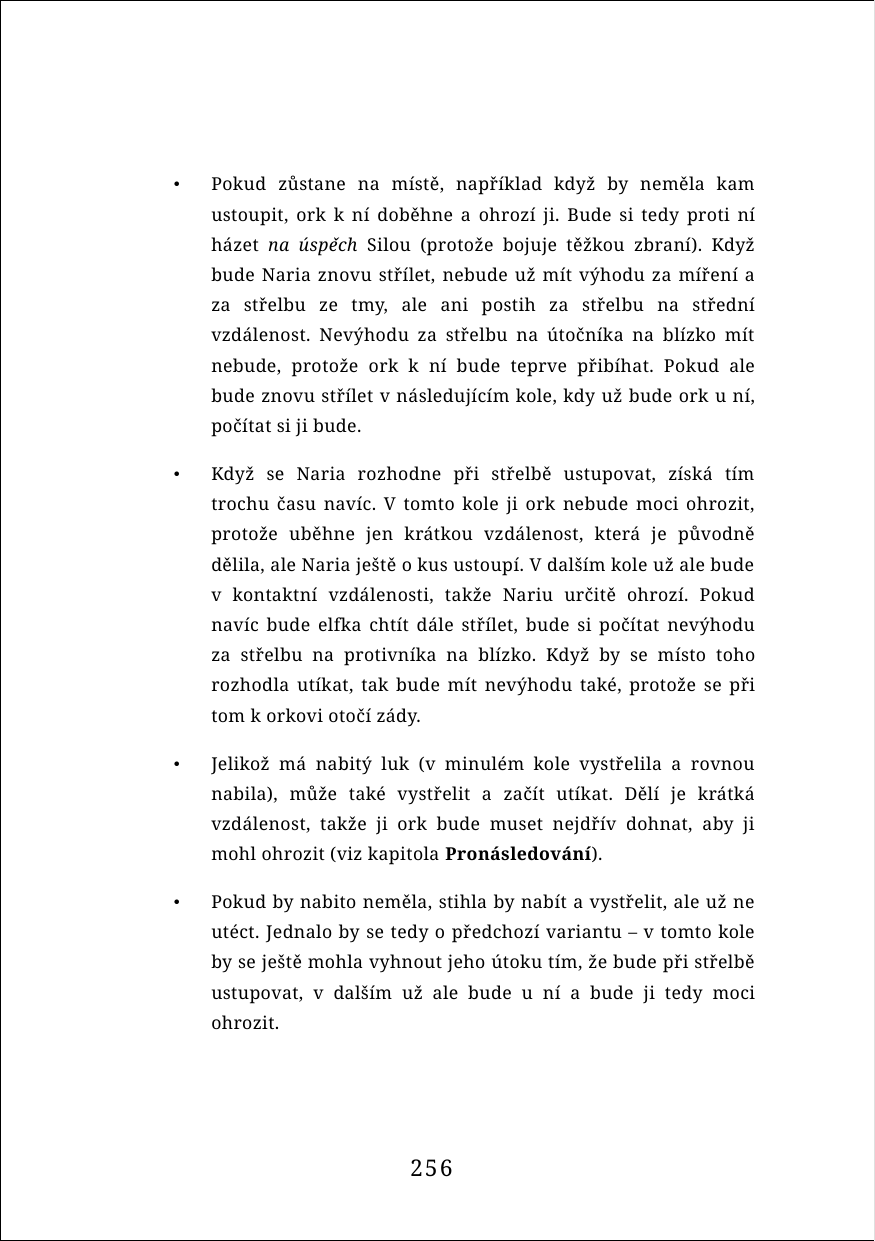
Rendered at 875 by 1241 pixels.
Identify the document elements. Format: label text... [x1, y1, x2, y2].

list Když se Naria rozhodne při střelbě ustupovat, získá tím trochu času navíc. V tomto kole ji ork nebude moci ohrozit, protože uběhne jen krátkou vzdálenost, která je původně dělila, ale Naria ještě o kus ustoupí. V dalším kole už ale bude v kontaktní vzdálenosti, takže Nariu určitě ohrozí. Pokud navíc bude elfka chtít dále střílet, bude si počítat nevýhodu za střelbu na protivníka na blízko. Když by se místo toho rozhodla utíkat, tak bude mít nevýhodu také, protože se při tom k orkovi otočí zády. [173, 461, 756, 727]
list Pokud zůstane na místě, například když by neměla kam ustoupit, ork k ní doběhne a ohrozí ji. Bude si tedy proti ní házet na úspěch Silou (protože bojuje těžkou zbraní). Když bude Naria znovu střílet, nebude už mít výhodu za míření a za střelbu ze tmy, ale ani postih za střelbu na střední vzdálenost. Nevýhodu za střelbu na útočníka na blízko mít nebude, protože ork k ní bude teprve přibíhat. Pokud ale bude znovu střílet v následujícím kole, kdy už bude ork u ní, počítat si ji bude. [173, 172, 756, 438]
list Jelikož má nabitý luk (v minulém kole vystřelila a rovnou nabila), může také vystřelit a začít utíkat. Dělí je krátká vzdálenost, takže ji ork bude muset nejdřív dohnat, aby ji mohl ohrozit (viz kapitola Pronásledování). [173, 751, 756, 866]
list Pokud by nabito neměla, stihla by nabít a vystřelit, ale už ne utéct. Jednalo by se tedy o předchozí variantu – v tomto kole by se ještě mohla vyhnout jeho útoku tím, že bude při střelbě ustupovat, v dalším už ale bude u ní a bude ji tedy moci ohrozit. [173, 889, 756, 1034]
